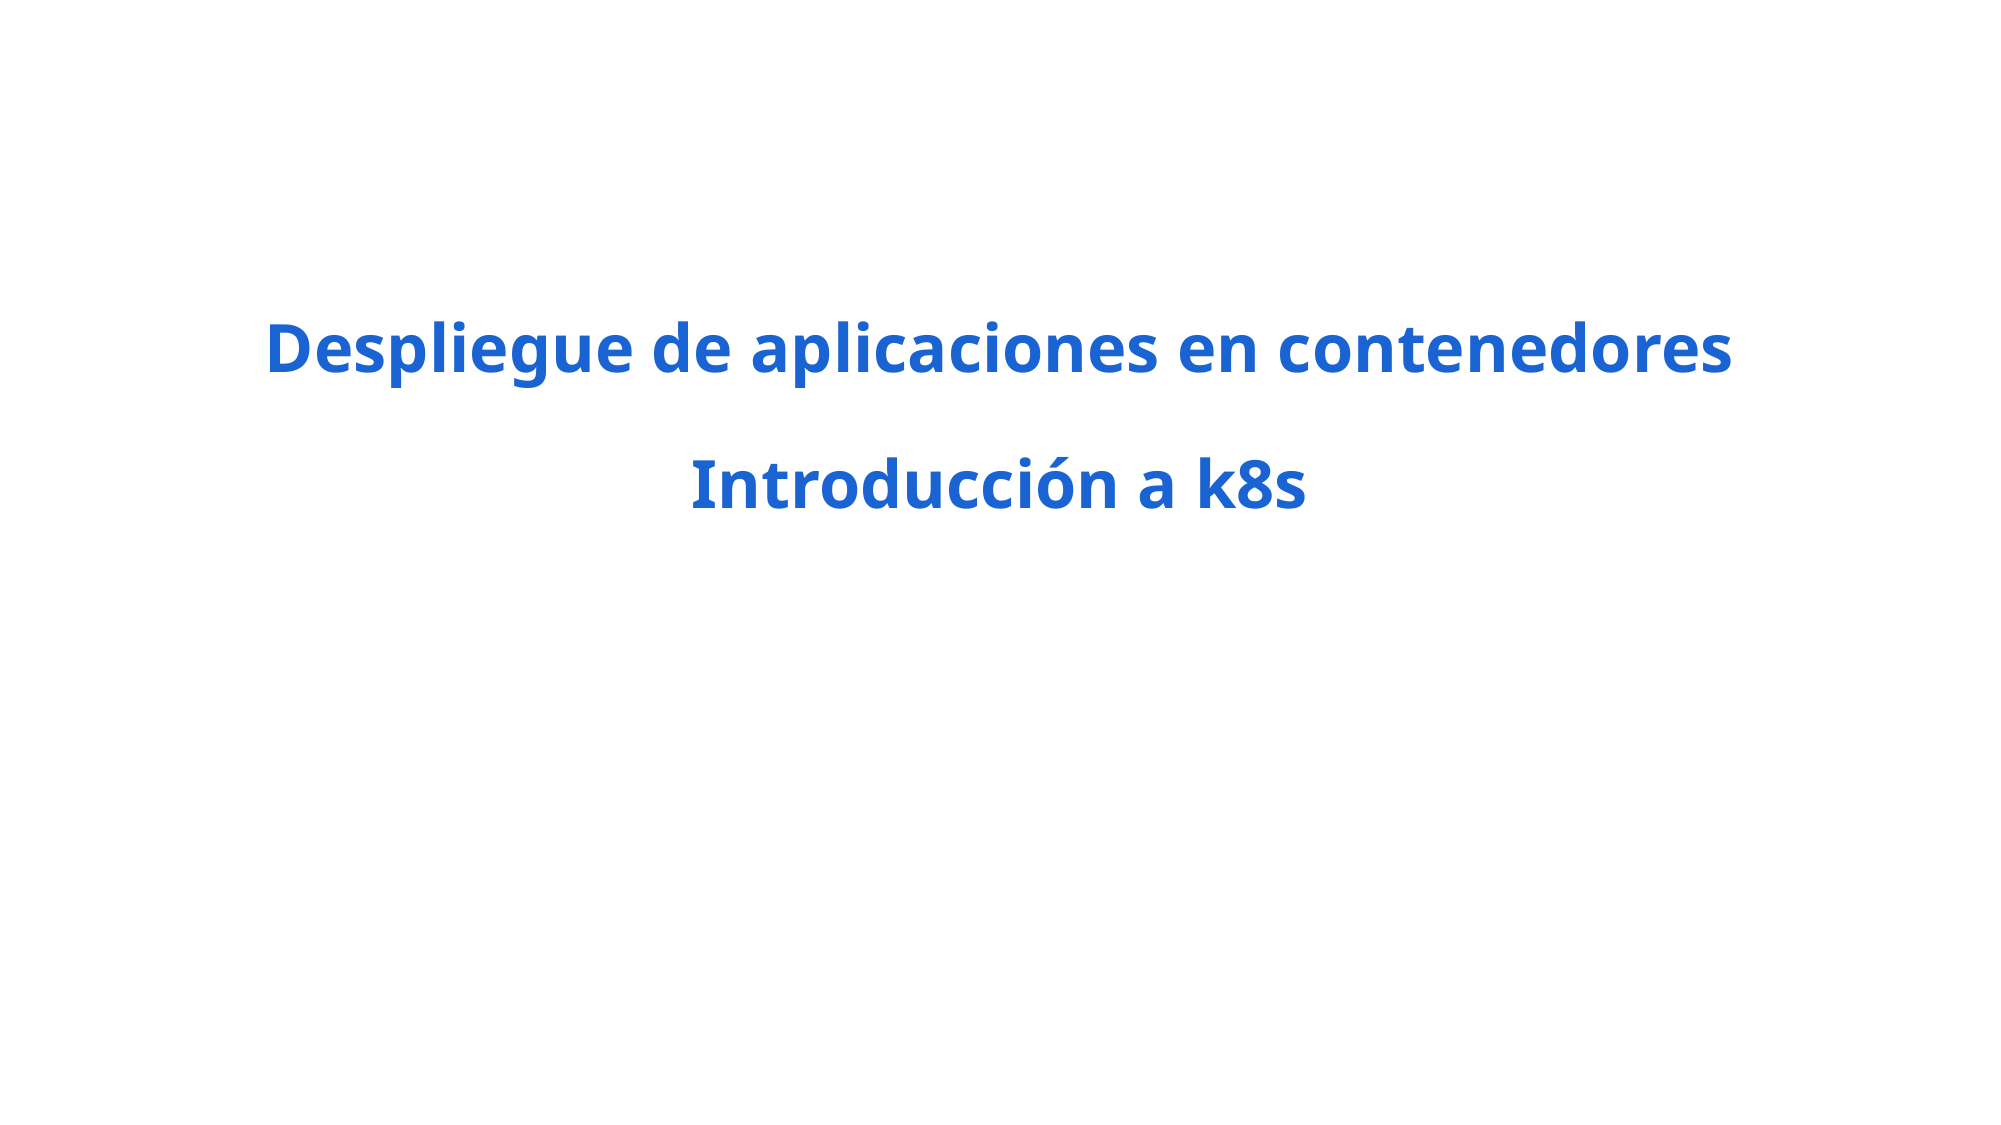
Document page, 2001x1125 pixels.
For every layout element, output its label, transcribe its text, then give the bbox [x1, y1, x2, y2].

text_box Despliegue de aplicaciones en contenedores Introducción a k8s [149, 248, 1851, 806]
